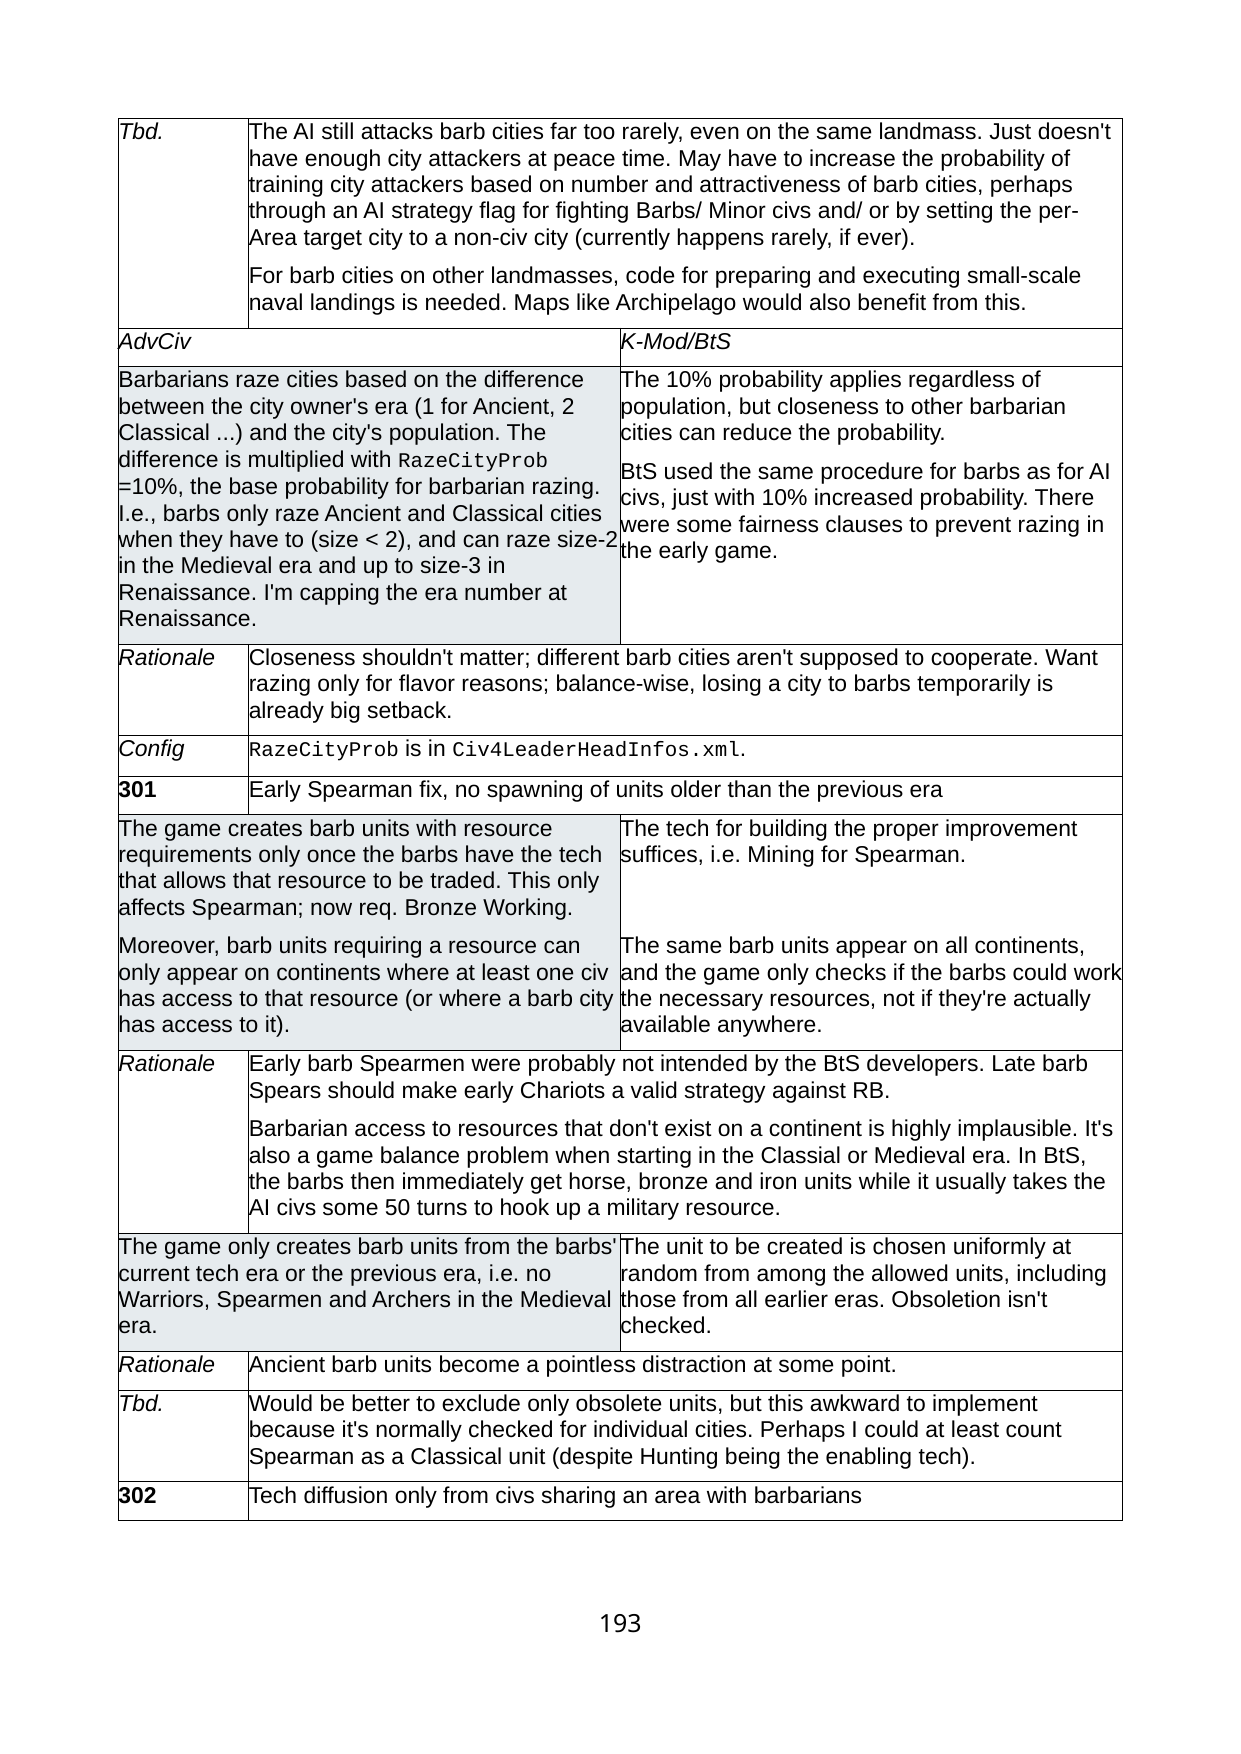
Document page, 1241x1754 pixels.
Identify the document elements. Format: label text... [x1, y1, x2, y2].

table_cell Ancient barb units become a pointless distraction at some point. [249, 1352, 1122, 1390]
table_cell The AI still attacks barb cities far too rarely, even on the same landmass. Just doesn't have enough city attackers at peace time. May have to increase the probability of training city attackers based on number and attractiveness of barb cities, perhaps through an AI strategy flag for fighting Barbs/ Minor civs and/ or by setting the per-Area target city to a non-civ city (currently happens rarely, if ever). For barb cities on other landmasses, code for preparing and executing small-scale naval landings is needed. Maps like Archipelago would also benefit from this. [249, 119, 1122, 327]
table_cell Config [119, 736, 248, 776]
table_cell 301 [119, 777, 248, 814]
table_cell Rationale [119, 1051, 248, 1233]
table_cell The game creates barb units with resource requirements only once the barbs have the tech that allows that resource to be traded. This only affects Spearman; now req. Bronze Working. Moreover, barb units requiring a resource can only appear on continents where at least one civ has access to that resource (or where a barb city has access to it). [119, 815, 620, 1050]
table_cell The game only creates barb units from the barbs' current tech era or the previous era, i.e. no Warriors, Spearmen and Archers in the Medieval era. [119, 1234, 620, 1351]
table_cell The tech for building the proper improvement suffices, i.e. Mining for Spearman. The same barb units appear on all continents, and the game only checks if the barbs could work the necessary resources, not if they're actually available anywhere. [621, 815, 1122, 1050]
table_cell Tbd. [119, 119, 248, 327]
table_cell Rationale [119, 645, 248, 735]
table_cell Early Spearman fix, no spawning of units older than the previous era [249, 777, 1122, 814]
table_cell Rationale [119, 1352, 248, 1390]
table_cell The 10% probability applies regardless of population, but closeness to other barbarian cities can reduce the probability. BtS used the same procedure for barbs as for AI civs, just with 10% increased probability. There were some fairness clauses to prevent razing in the early game. [621, 367, 1122, 644]
table_cell 302 [119, 1482, 248, 1520]
table_cell K-Mod/BtS [621, 329, 1122, 366]
table_cell The unit to be created is chosen uniformly at random from among the allowed units, including those from all earlier eras. Obsoletion isn't checked. [621, 1234, 1122, 1351]
table_cell Tech diffusion only from civs sharing an area with barbarians [249, 1482, 1122, 1520]
table_cell RazeCityProb is in Civ4LeaderHeadInfos.xml. [249, 736, 1122, 776]
table_cell Tbd. [119, 1391, 248, 1481]
table_cell AdvCiv [119, 329, 620, 366]
table_cell Would be better to exclude only obsolete units, but this awkward to implement because it's normally checked for individual cities. Perhaps I could at least count Spearman as a Classical unit (despite Hunting being the enabling tech). [249, 1391, 1122, 1481]
table_cell Early barb Spearmen were probably not intended by the BtS developers. Late barb Spears should make early Chariots a valid strategy against RB. Barbarian access to resources that don't exist on a continent is highly implausible. It's also a game balance problem when starting in the Classial or Medieval era. In BtS, the barbs then immediately get horse, bronze and iron units while it usually takes the AI civs some 50 turns to hook up a military resource. [249, 1051, 1122, 1233]
table_cell Closeness shouldn't matter; different barb cities aren't supposed to cooperate. Want razing only for flavor reasons; balance-wise, losing a city to barbs temporarily is already big setback. [249, 645, 1122, 735]
table_cell Barbarians raze cities based on the difference between the city owner's era (1 for Ancient, 2 Classical ...) and the city's population. The difference is multiplied with RazeCityProb =10%, the base probability for barbarian razing. I.e., barbs only raze Ancient and Classical cities when they have to (size < 2), and can raze size-2 in the Medieval era and up to size-3 in Renaissance. I'm capping the era number at Renaissance. [119, 367, 620, 644]
